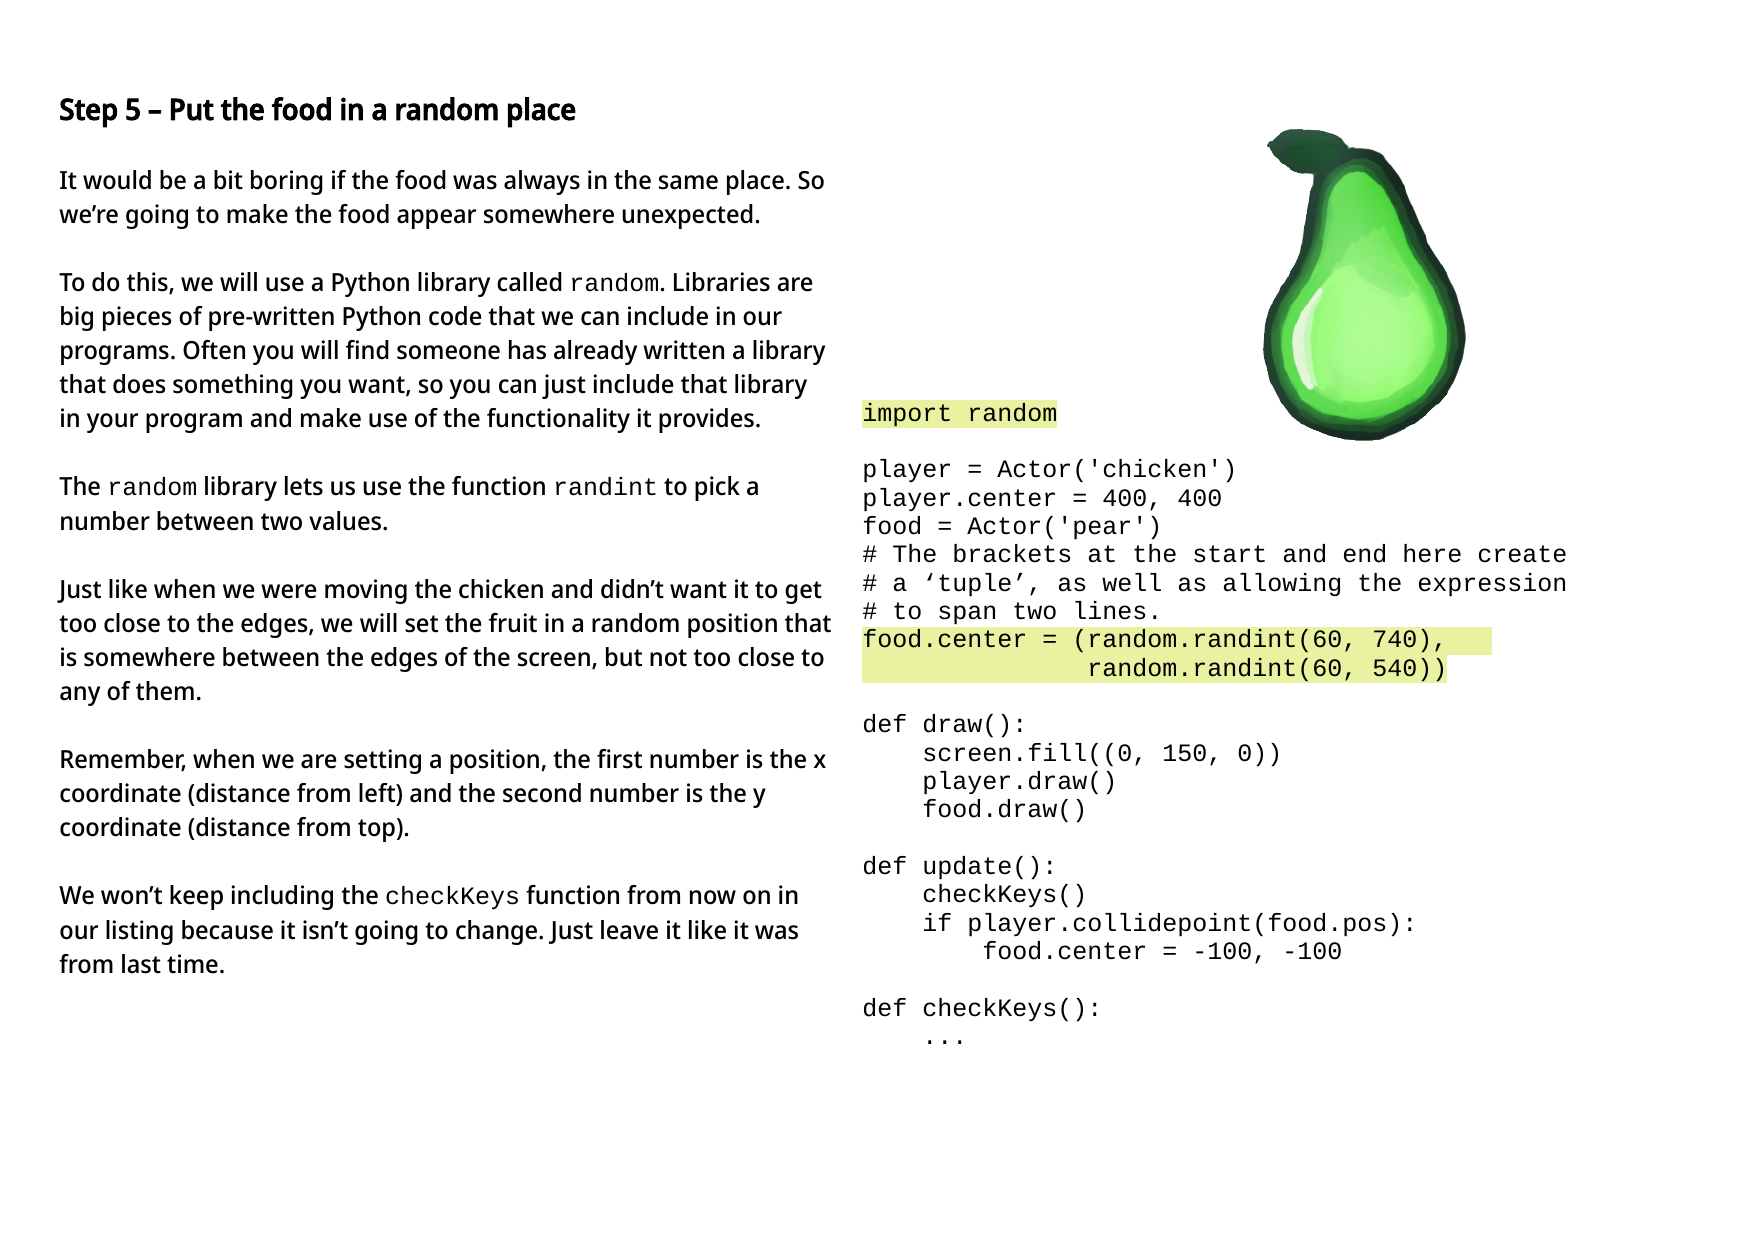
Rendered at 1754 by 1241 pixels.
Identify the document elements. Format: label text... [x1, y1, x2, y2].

text food.draw() [862, 797, 1636, 825]
text It would be a bit boring if the food was always in the same place. So we’re going to make the food appear somewhere unexpected. [59, 162, 833, 230]
text food = Actor('pear') [862, 513, 1636, 542]
text player.center = 400, 400 [862, 485, 1636, 513]
picture [1258, 125, 1468, 445]
text # The brackets at the start and end here create [862, 542, 1636, 570]
text def checkKeys(): [862, 995, 1636, 1023]
text food.center = (random.randint(60, 740), [862, 627, 1636, 655]
text ... [862, 1023, 1636, 1052]
text def update(): [862, 853, 1636, 882]
text import random [862, 400, 1258, 428]
text food.center = -100, -100 [862, 938, 1636, 967]
text To do this, we will use a Python library called random. Libraries are big pieces of pre-written Python code that we can include in our programs. Often you will find someone has already written a library that does something you want, so you can just include that library in your program and make use of the functionality it provides. [59, 264, 833, 435]
text We won’t keep including the checkKeys function from now on in our listing because it isn’t going to change. Just leave it like it was from last time. [59, 878, 833, 980]
text Just like when we were moving the chicken and didn’t want it to get too close to the edges, we will set the fruit in a random position that is somewhere between the edges of the screen, but not too close to any of them. [59, 571, 833, 708]
text # to span two lines. [862, 598, 1636, 627]
text player = Actor('chicken') [862, 457, 1636, 485]
text The random library lets us use the function randint to pick a number between two values. [59, 469, 833, 537]
text Remember, when we are setting a position, the first number is the x coordinate (distance from left) and the second number is the y coordinate (distance from top). [59, 742, 833, 844]
text # a ‘tuple’, as well as allowing the expression [862, 570, 1636, 598]
text def draw(): [862, 712, 1636, 740]
text screen.fill((0, 150, 0)) [862, 740, 1636, 768]
text random.randint(60, 540)) [862, 655, 1636, 683]
text Step 5 – Put the food in a random place [59, 88, 833, 128]
text player.draw() [862, 768, 1636, 797]
text [1468, 400, 1636, 428]
text if player.collidepoint(food.pos): [862, 910, 1636, 938]
text checkKeys() [862, 882, 1636, 910]
